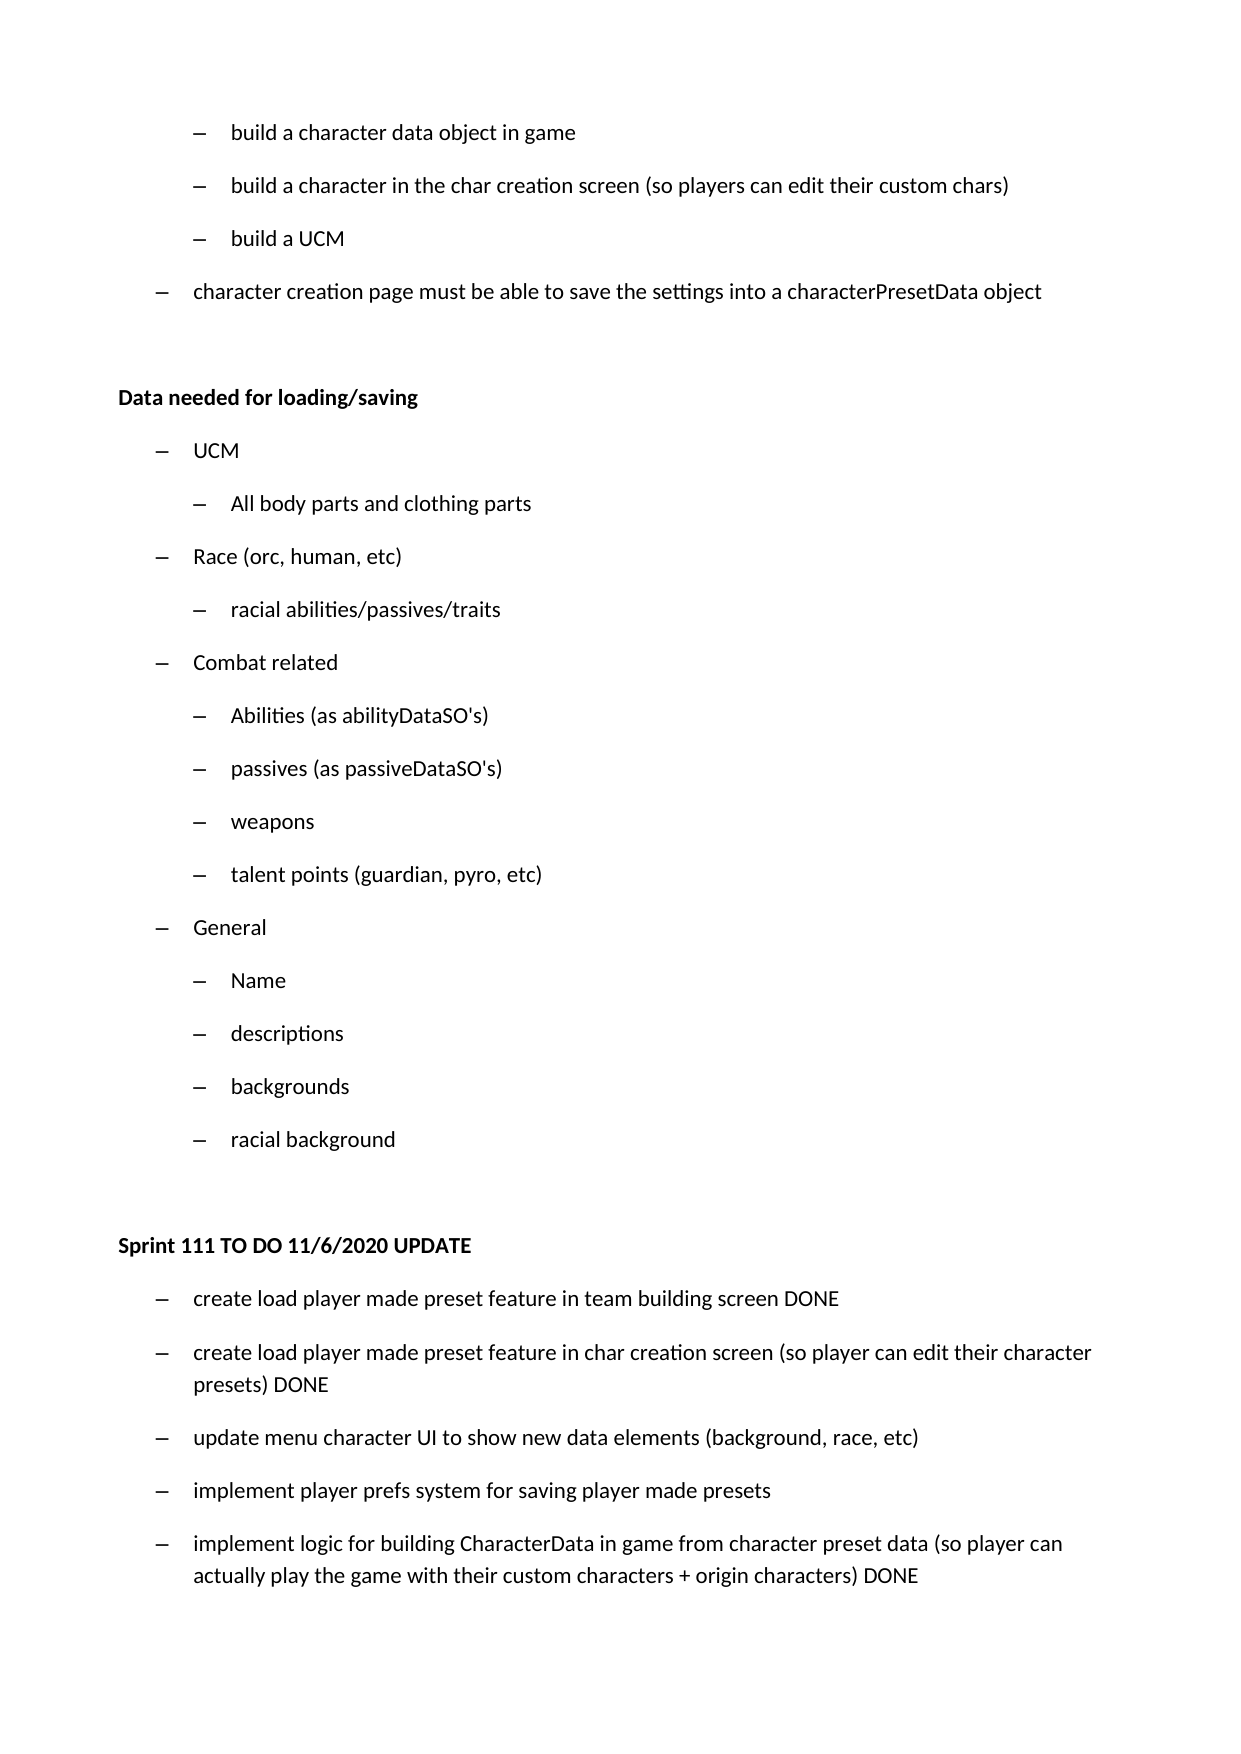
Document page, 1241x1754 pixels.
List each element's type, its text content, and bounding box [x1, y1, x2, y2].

text Data needed for loading/saving [118, 383, 1122, 411]
list racial abilities/passives/traits [193, 595, 1122, 623]
list talent points (guardian, pyro, etc) [193, 860, 1122, 888]
list build a character in the char creation screen (so players can edit their custom chars) [193, 171, 1122, 199]
list character creation page must be able to save the settings into a characterPresetData object [156, 277, 1122, 305]
list UCM [156, 436, 1122, 464]
list implement logic for building CharacterData in game from character preset data (so player can actually play the game with their custom characters + origin characters) DONE [156, 1529, 1122, 1589]
list create load player made preset feature in char creation screen (so player can edit their character presets) DONE [156, 1338, 1122, 1398]
list create load player made preset feature in team building screen DONE [156, 1284, 1122, 1313]
list build a UCM [193, 224, 1122, 252]
list update menu character UI to show new data elements (background, race, etc) [156, 1423, 1122, 1451]
list descriptions [193, 1019, 1122, 1047]
list Name [193, 966, 1122, 994]
list Abilities (as abilityDataSO's) [193, 701, 1122, 729]
list weapons [193, 807, 1122, 835]
list racial background [193, 1126, 1122, 1153]
list implement player prefs system for saving player made presets [156, 1476, 1122, 1504]
list All body parts and clothing parts [193, 489, 1122, 517]
list build a character data object in game [193, 118, 1122, 146]
list passives (as passiveDataSO's) [193, 754, 1122, 782]
list Combat related [156, 648, 1122, 676]
list Race (orc, human, etc) [156, 542, 1122, 570]
list General [156, 913, 1122, 941]
text Sprint 111 TO DO 11/6/2020 UPDATE [118, 1232, 1122, 1259]
list backgrounds [193, 1072, 1122, 1101]
